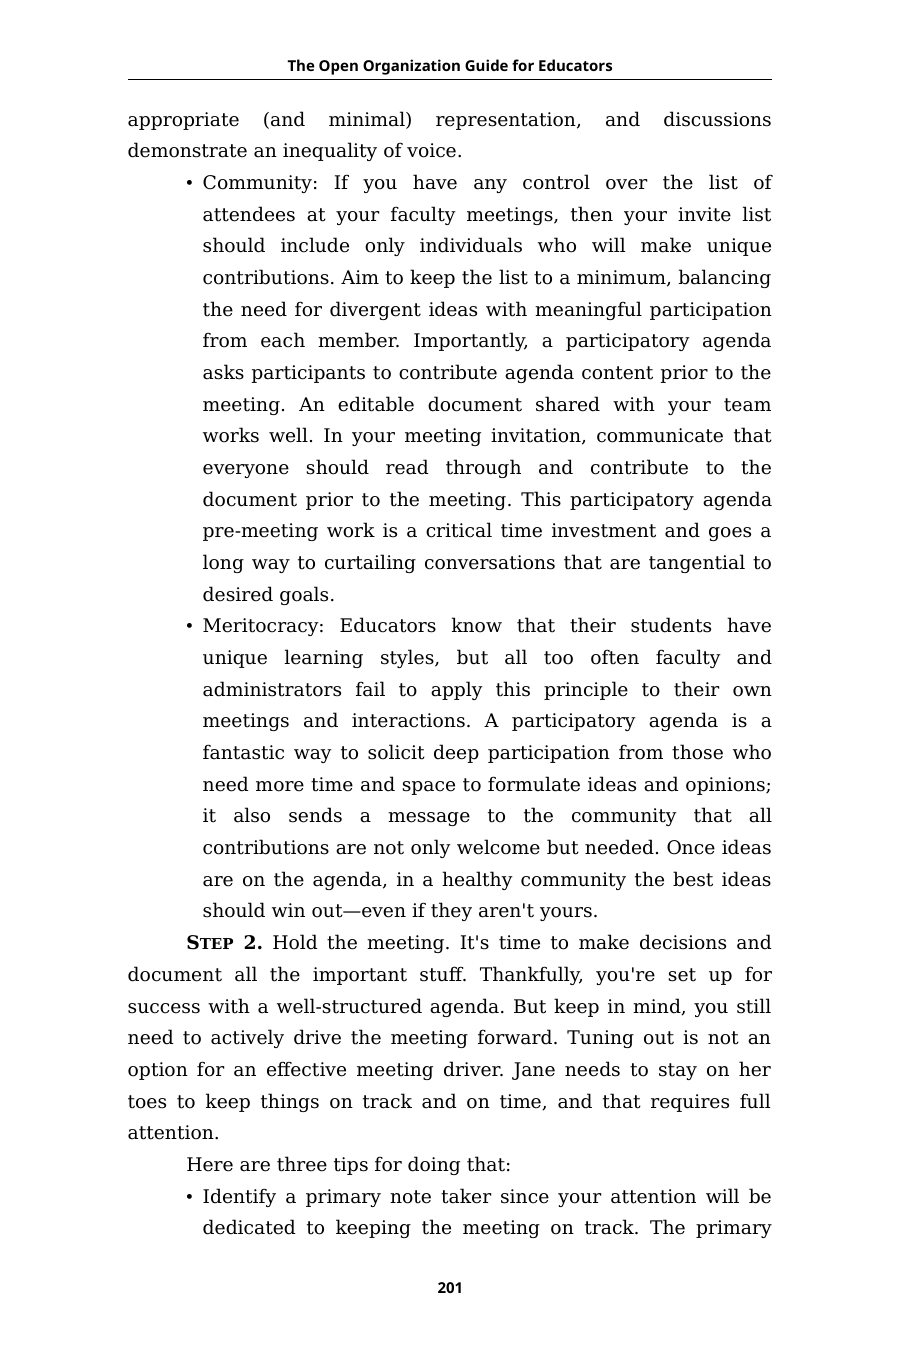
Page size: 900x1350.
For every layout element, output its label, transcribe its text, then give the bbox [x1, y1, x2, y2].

text appropriate (and minimal) representation, and discussions demonstrate an inequality of voice. [127, 109, 772, 162]
list Community: If you have any control over the list of attendees at your faculty meetings, then your invite list should include only individuals who will make unique contributions. Aim to keep the list to a minimum, balancing the need for divergent ideas with meaningful participation from each member. Importantly, a participatory agenda asks participants to contribute agenda content prior to the meeting. An editable document shared with your team works well. In your meeting invitation, communicate that everyone should read through and contribute to the document prior to the meeting. This participatory agenda pre-meeting work is a critical time investment and goes a long way to curtailing conversations that are tangential to desired goals. [186, 172, 772, 606]
list Identify a primary note taker since your attention will be dedicated to keeping the meeting on track. The primary [186, 1186, 772, 1239]
text Step 2. Hold the meeting. It's time to make decisions and document all the important stuff. Thankfully, you're set up for success with a well-structured agenda. But keep in mind, you still need to actively drive the meeting forward. Tuning out is not an option for an effective meeting driver. Jane needs to stay on her toes to keep things on track and on time, and that requires full attention. [127, 932, 772, 1144]
list Meritocracy: Educators know that their students have unique learning styles, but all too often faculty and administrators fail to apply this principle to their own meetings and interactions. A participatory agenda is a fantastic way to solicit deep participation from those who need more time and space to formulate ideas and opinions; it also sends a message to the community that all contributions are not only welcome but needed. Once ideas are on the agenda, in a healthy community the best ideas should win out—even if they aren't yours. [186, 615, 772, 922]
text Here are three tips for doing that: [127, 1154, 772, 1176]
